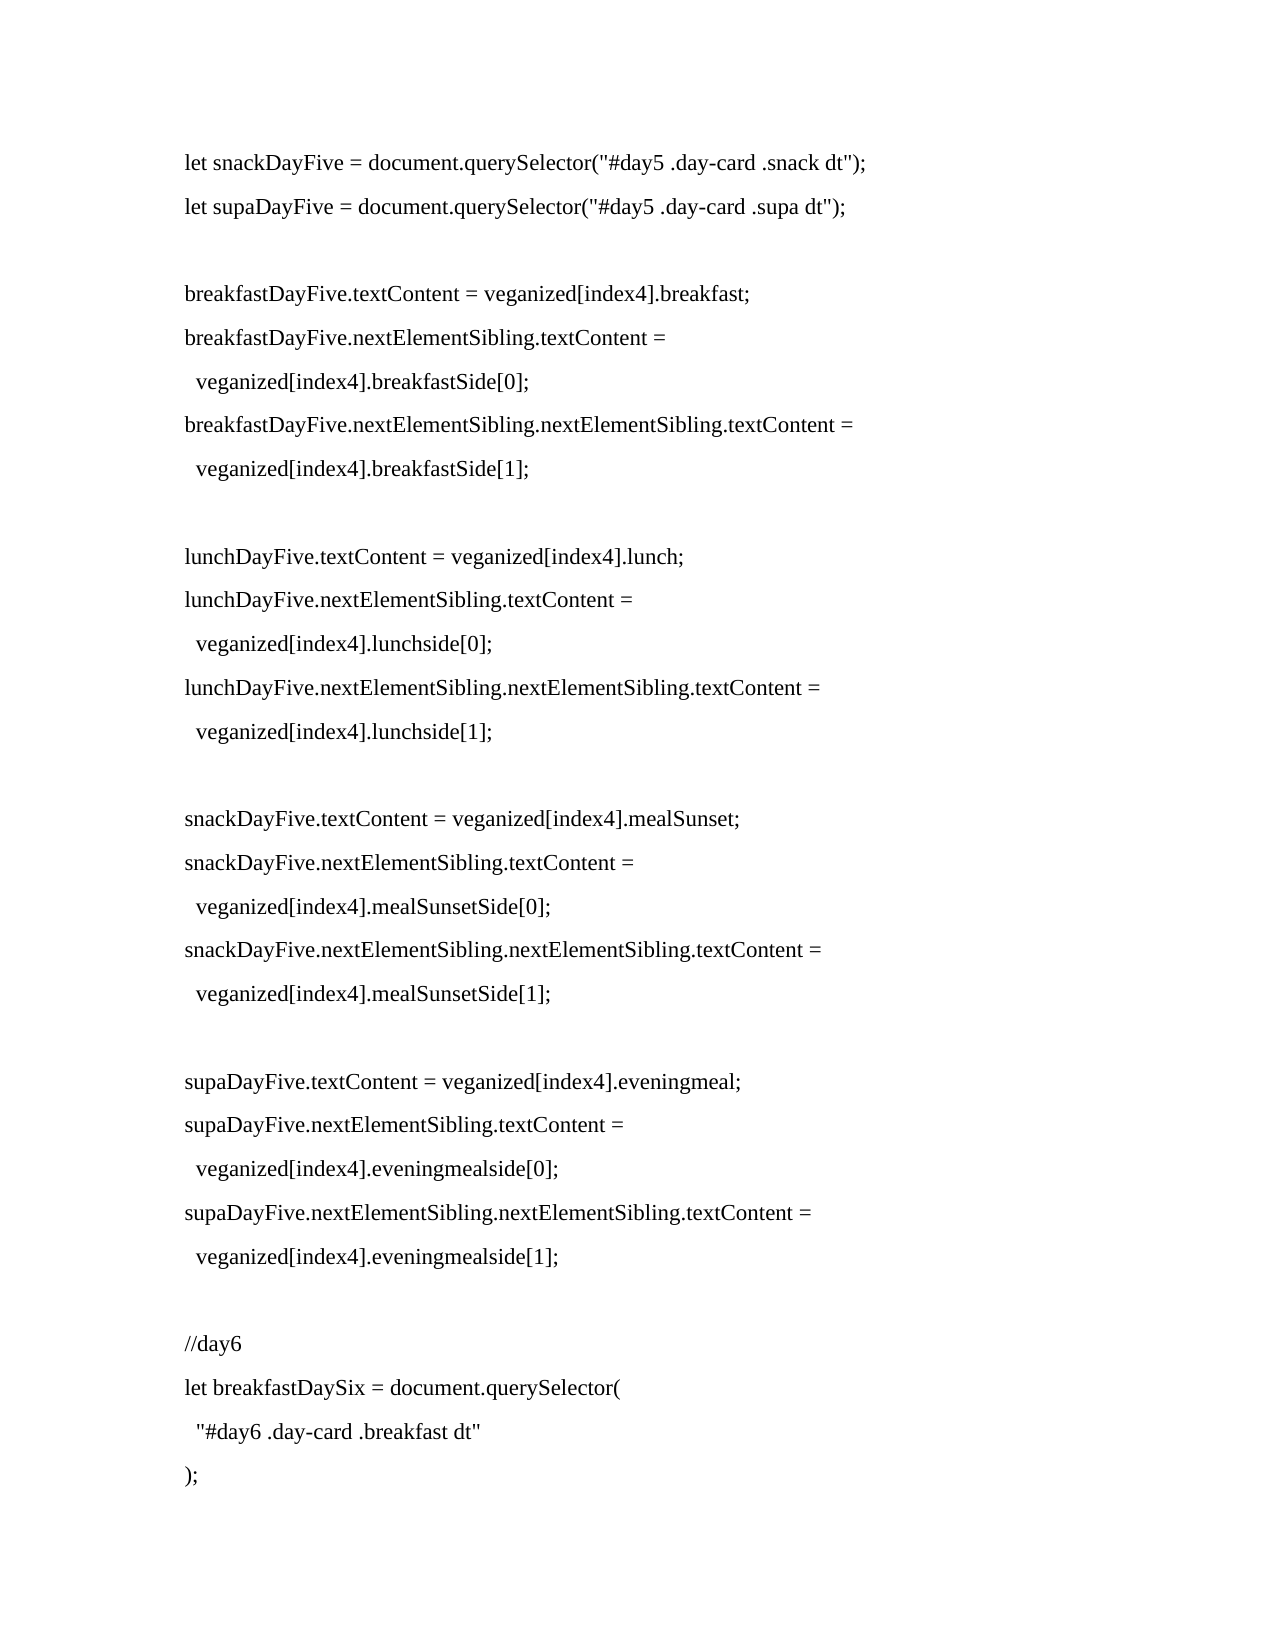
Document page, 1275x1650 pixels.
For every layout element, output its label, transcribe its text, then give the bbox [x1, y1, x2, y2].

text lunchDayFive.nextElementSibling.nextElementSibling.textContent = [150, 675, 1125, 700]
text breakfastDayFive.nextElementSibling.textContent = [150, 325, 1125, 350]
text veganized[index4].mealSunsetSide[0]; [150, 894, 1125, 919]
text veganized[index4].eveningmealside[1]; [150, 1244, 1125, 1269]
text breakfastDayFive.nextElementSibling.nextElementSibling.textContent = [150, 412, 1125, 438]
text supaDayFive.textContent = veganized[index4].eveningmeal; [150, 1069, 1125, 1094]
text snackDayFive.nextElementSibling.textContent = [150, 850, 1125, 875]
text ); [150, 1462, 1125, 1488]
text let snackDayFive = document.querySelector("#day5 .day-card .snack dt"); [150, 150, 1125, 175]
text veganized[index4].eveningmealside[0]; [150, 1156, 1125, 1182]
text snackDayFive.textContent = veganized[index4].mealSunset; [150, 806, 1125, 832]
text //day6 [150, 1331, 1125, 1357]
text let supaDayFive = document.querySelector("#day5 .day-card .supa dt"); [150, 194, 1125, 219]
text lunchDayFive.nextElementSibling.textContent = [150, 587, 1125, 613]
text let breakfastDaySix = document.querySelector( [150, 1375, 1125, 1400]
text veganized[index4].breakfastSide[1]; [150, 456, 1125, 482]
text veganized[index4].lunchside[1]; [150, 719, 1125, 744]
text supaDayFive.nextElementSibling.textContent = [150, 1112, 1125, 1138]
text "#day6 .day-card .breakfast dt" [150, 1419, 1125, 1444]
text veganized[index4].lunchside[0]; [150, 631, 1125, 657]
text supaDayFive.nextElementSibling.nextElementSibling.textContent = [150, 1200, 1125, 1225]
text breakfastDayFive.textContent = veganized[index4].breakfast; [150, 281, 1125, 307]
text veganized[index4].mealSunsetSide[1]; [150, 981, 1125, 1007]
text veganized[index4].breakfastSide[0]; [150, 369, 1125, 394]
text snackDayFive.nextElementSibling.nextElementSibling.textContent = [150, 937, 1125, 963]
text lunchDayFive.textContent = veganized[index4].lunch; [150, 544, 1125, 569]
